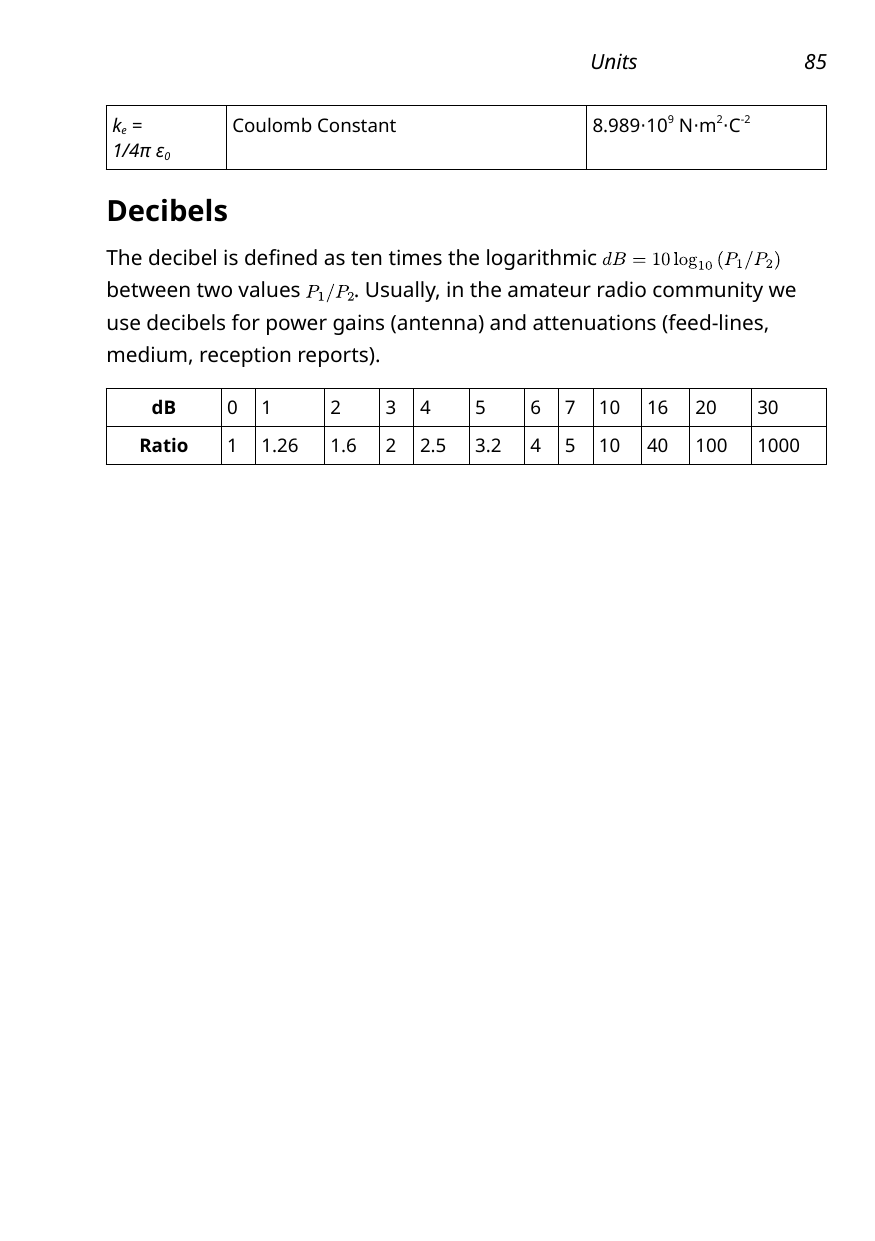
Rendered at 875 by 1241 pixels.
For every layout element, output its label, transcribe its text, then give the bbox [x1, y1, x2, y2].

table_cell 2 [380, 427, 413, 464]
table_header 7 [559, 389, 593, 426]
text The decibel is defined as ten times the logarithmic between two values . Usually, in the amateur radio community we use decibels for power gains (antenna) and attenuations (feed-lines, medium, reception reports). [106, 243, 827, 369]
table_cell 1000 [752, 427, 826, 464]
table_header 6 [525, 389, 558, 426]
table_header 3 [380, 389, 413, 426]
table_cell 100 [690, 427, 751, 464]
table_cell ke = 1/4π ε0 [107, 106, 226, 169]
table_header 5 [470, 389, 524, 426]
table_header 2 [325, 389, 379, 426]
subtitle Decibels [106, 191, 827, 230]
table_cell 5 [559, 427, 593, 464]
table_cell 40 [642, 427, 689, 464]
table_header 4 [414, 389, 469, 426]
table_header 0 [222, 389, 255, 426]
table_header 10 [594, 389, 641, 426]
table_cell Ratio [107, 427, 221, 464]
table_header dB [107, 389, 221, 426]
table_cell 1.6 [325, 427, 379, 464]
table_cell 10 [594, 427, 641, 464]
table_cell Coulomb Constant [227, 106, 586, 169]
table_cell 8.989⋅109 N⋅m2⋅C-2 [587, 106, 826, 169]
table_header 1 [256, 389, 324, 426]
table_header 16 [642, 389, 689, 426]
table_cell 1 [222, 427, 255, 464]
table_cell 2.5 [414, 427, 469, 464]
table_header 30 [752, 389, 826, 426]
table_header 20 [690, 389, 751, 426]
table_cell 1.26 [256, 427, 324, 464]
table_cell 3.2 [470, 427, 524, 464]
table_cell 4 [525, 427, 558, 464]
